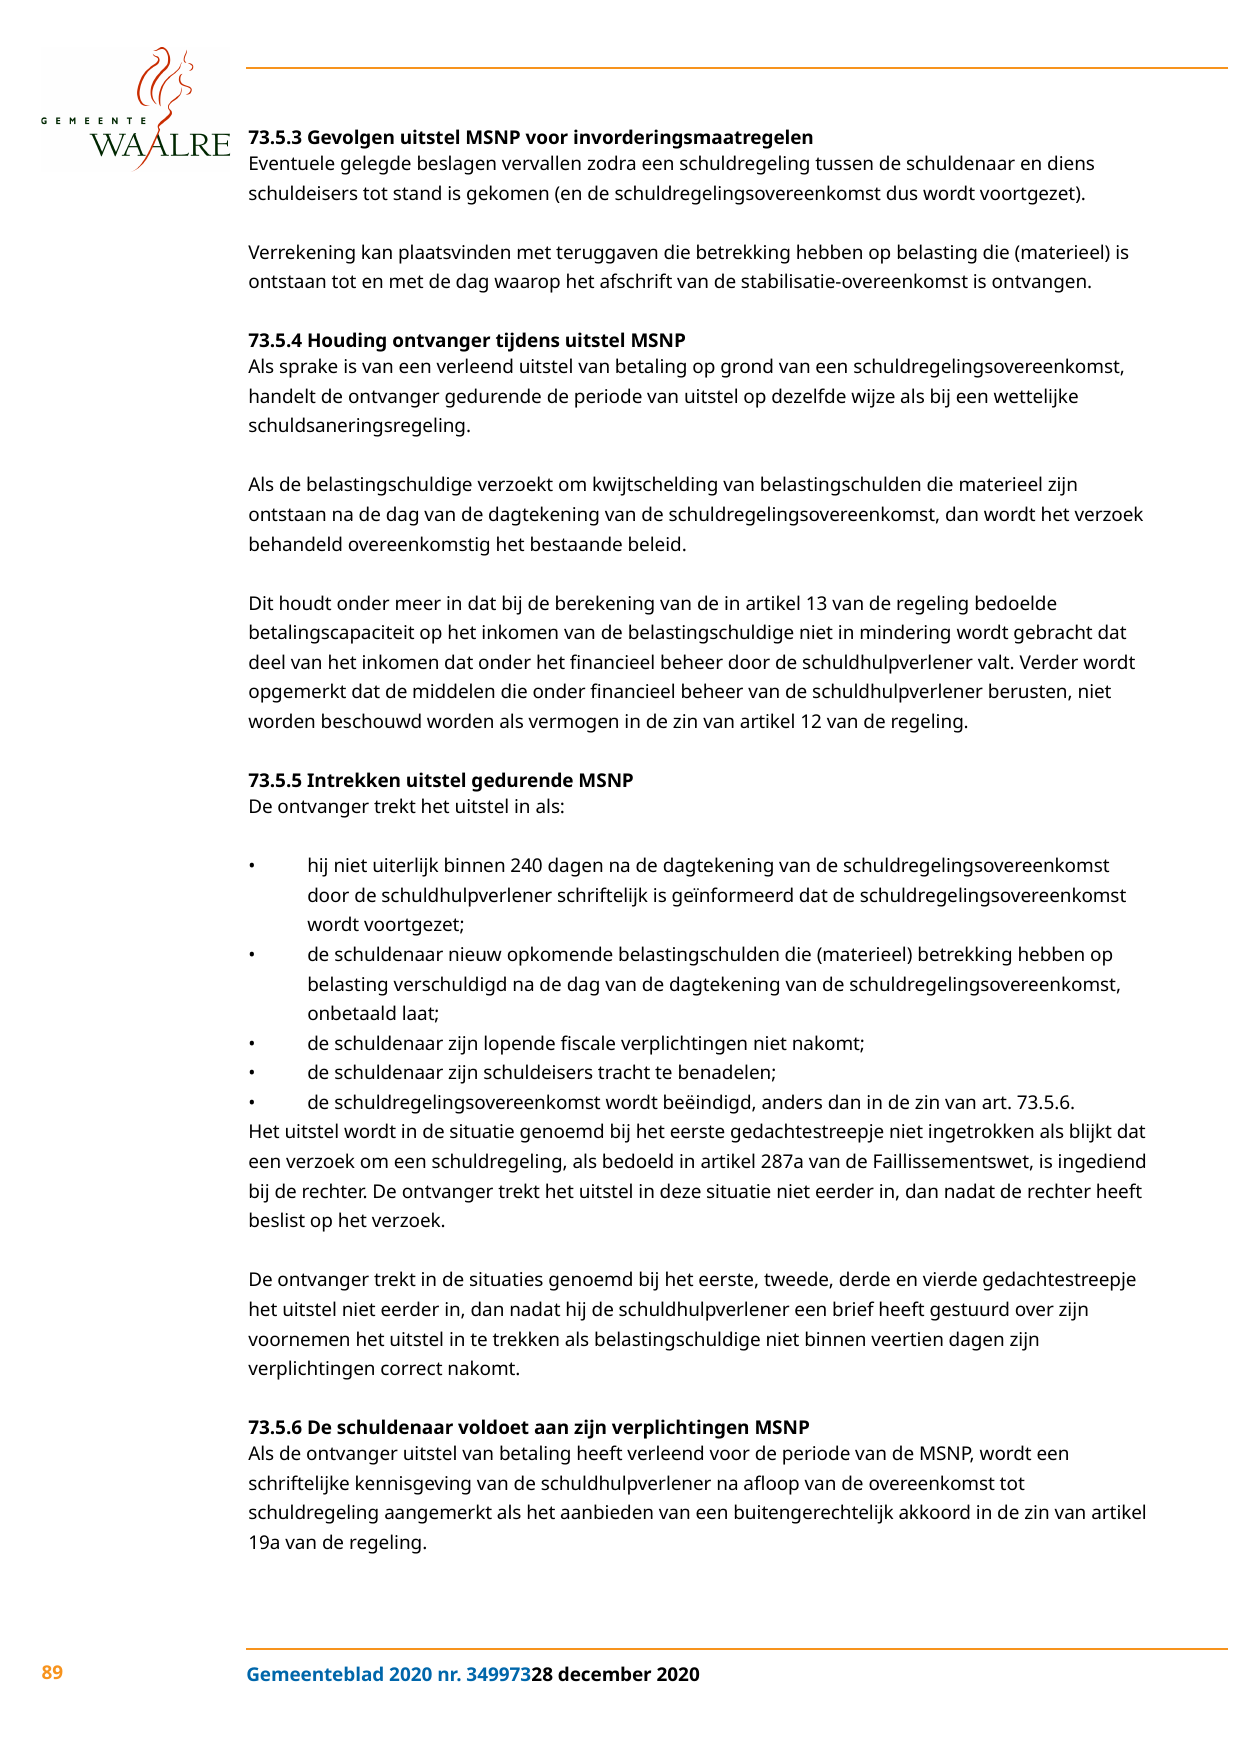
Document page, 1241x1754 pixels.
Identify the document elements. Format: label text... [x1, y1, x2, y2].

text Verrekening kan plaatsvinden met teruggaven die betrekking hebben op belasting die (materieel) is ontstaan tot en met de dag waarop het afschrift van de stabilisatie-overeenkomst is ontvangen. [248, 239, 1152, 294]
picture [41, 47, 231, 172]
text De ontvanger trekt in de situaties genoemd bij het eerste, tweede, derde en vierde gedachtestreepje het uitstel niet eerder in, dan nadat hij de schuldhulpverlener een brief heeft gestuurd over zijn voornemen het uitstel in te trekken als belastingschuldige niet binnen veertien dagen zijn verplichtingen correct nakomt. [248, 1267, 1152, 1381]
text 73.5.4 Houding ontvanger tijdens uitstel MSNP [248, 328, 1152, 353]
list de schuldenaar zijn schuldeisers tracht te benadelen; [248, 1059, 1152, 1085]
text 73.5.3 Gevolgen uitstel MSNP voor invorderingsmaatregelen [248, 124, 1152, 150]
text Als de ontvanger uitstel van betaling heeft verleend voor de periode van de MSNP, wordt een schriftelijke kennisgeving van de schuldhulpverlener na afloop van de overeenkomst tot schuldregeling aangemerkt als het aanbieden van een buitengerechtelijk akkoord in de zin van artikel 19a van de regeling. [248, 1440, 1152, 1555]
text Als sprake is van een verleend uitstel van betaling op grond van een schuldregelingsovereenkomst, handelt de ontvanger gedurende de periode van uitstel op dezelfde wijze als bij een wettelijke schuldsaneringsregeling. [248, 353, 1152, 438]
text 73.5.5 Intrekken uitstel gedurende MSNP [248, 767, 1152, 793]
text Eventuele gelegde beslagen vervallen zodra een schuldregeling tussen de schuldenaar en diens schuldeisers tot stand is gekomen (en de schuldregelingsovereenkomst dus wordt voortgezet). [248, 150, 1152, 205]
list hij niet uiterlijk binnen 240 dagen na de dagtekening van de schuldregelingsovereenkomst door de schuldhulpverlener schriftelijk is geïnformeerd dat de schuldregelingsovereenkomst wordt voortgezet; [248, 852, 1152, 937]
list de schuldenaar zijn lopende fiscale verplichtingen niet nakomt; [248, 1030, 1152, 1056]
text Het uitstel wordt in de situatie genoemd bij het eerste gedachtestreepje niet ingetrokken als blijkt dat een verzoek om een schuldregeling, als bedoeld in artikel 287a van de Faillissementswet, is ingediend bij de rechter. De ontvanger trekt het uitstel in deze situatie niet eerder in, dan nadat de rechter heeft beslist op het verzoek. [248, 1119, 1152, 1233]
text 73.5.6 De schuldenaar voldoet aan zijn verplichtingen MSNP [248, 1414, 1152, 1440]
text De ontvanger trekt het uitstel in als: [248, 793, 1152, 819]
list de schuldregelingsovereenkomst wordt beëindigd, anders dan in de zin van art. 73.5.6. [248, 1089, 1152, 1115]
list de schuldenaar nieuw opkomende belastingschulden die (materieel) betrekking hebben op belasting verschuldigd na de dag van de dagtekening van de schuldregelingsovereenkomst, onbetaald laat; [248, 941, 1152, 1026]
text Als de belastingschuldige verzoekt om kwijtschelding van belastingschulden die materieel zijn ontstaan na de dag van de dagtekening van de schuldregelingsovereenkomst, dan wordt het verzoek behandeld overeenkomstig het bestaande beleid. [248, 472, 1152, 557]
text Dit houdt onder meer in dat bij de berekening van de in artikel 13 van de regeling bedoelde betalingscapaciteit op het inkomen van de belastingschuldige niet in mindering wordt gebracht dat deel van het inkomen dat onder het financieel beheer door de schuldhulpverlener valt. Verder wordt opgemerkt dat de middelen die onder financieel beheer van de schuldhulpverlener berusten, niet worden beschouwd worden als vermogen in de zin van artikel 12 van de regeling. [248, 590, 1152, 734]
